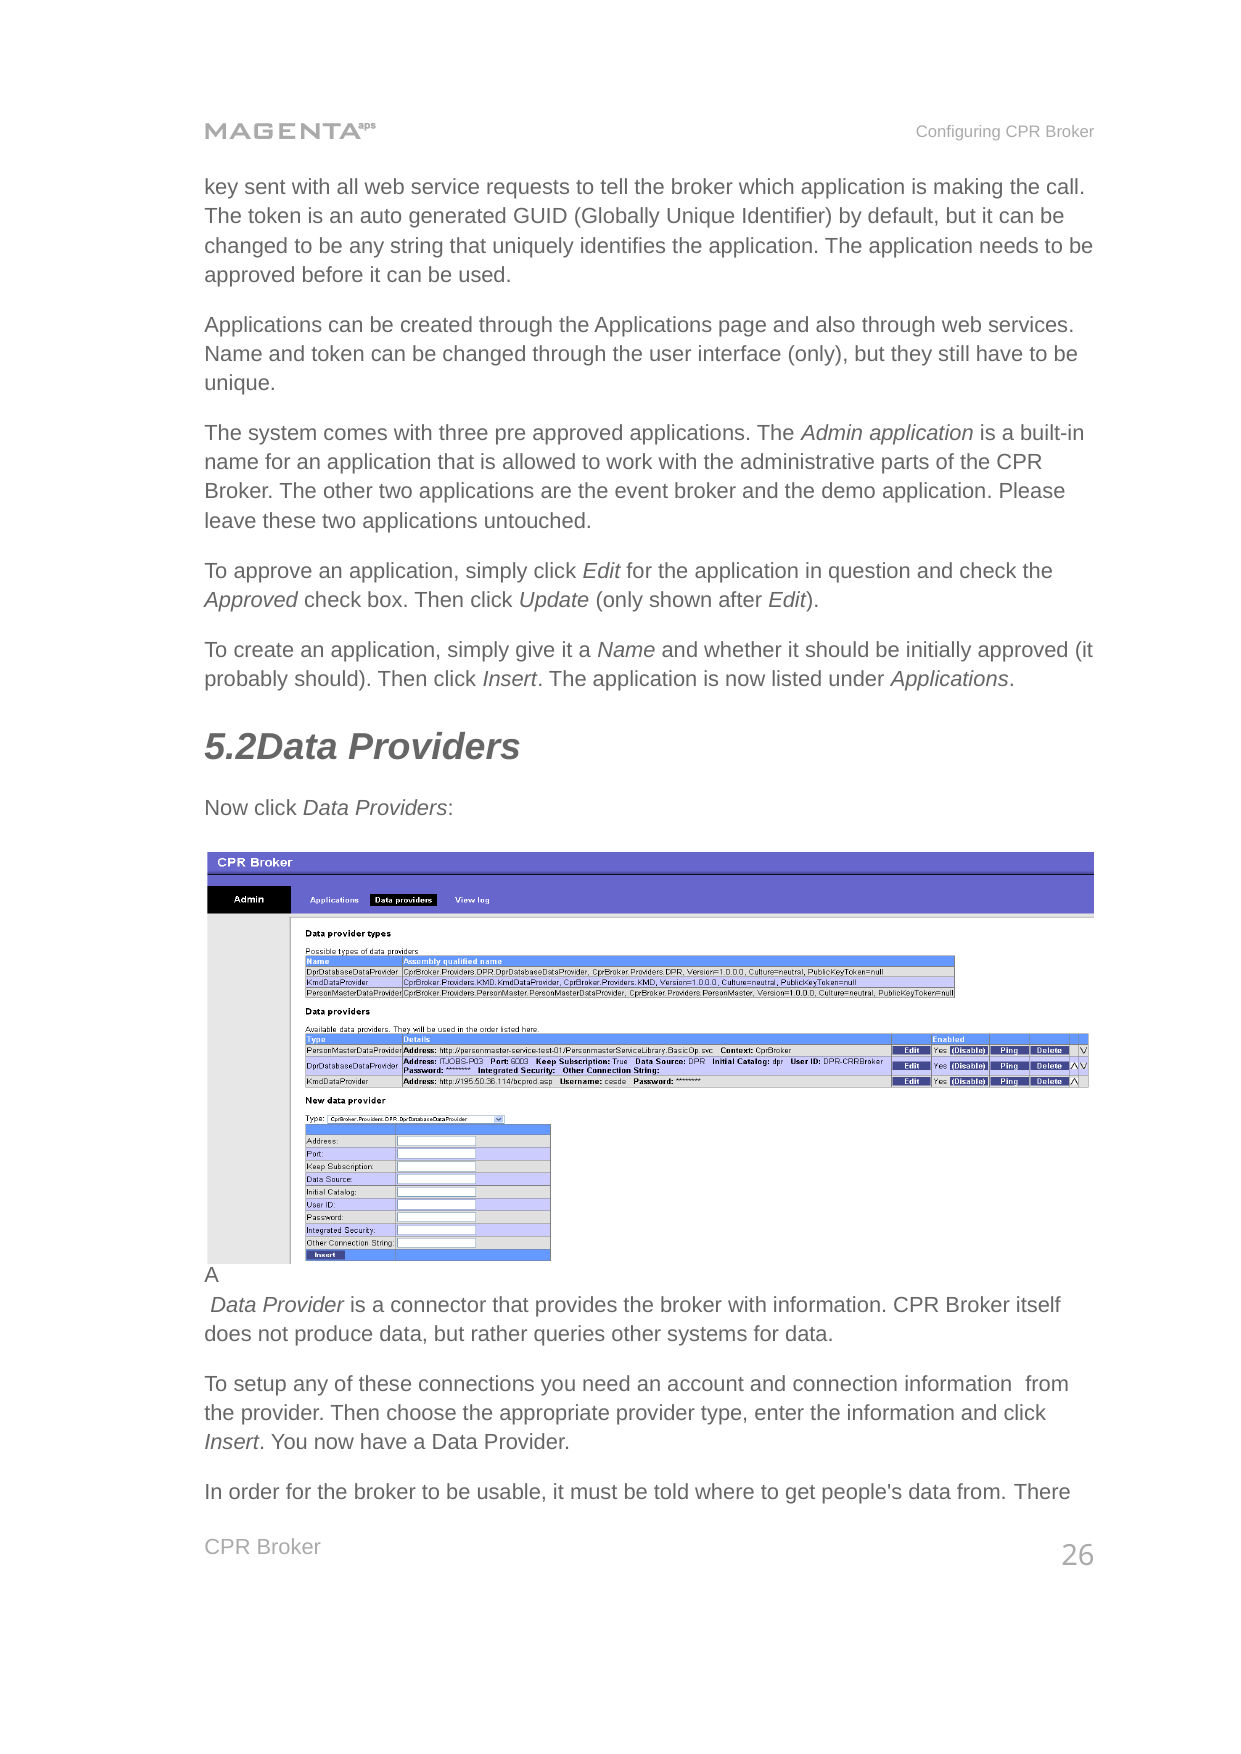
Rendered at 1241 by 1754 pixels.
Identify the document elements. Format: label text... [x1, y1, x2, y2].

text To setup any of these connections you need an account and connection information from the provider. Then choose the appropriate provider type, enter the information and click Insert. You now have a Data Provider. [204, 1368, 1094, 1455]
text Now click Data Providers: [204, 792, 1094, 821]
text A Data Provider is a connector that provides the broker with information. CPR Broker itself does not produce data, but rather queries other systems for data. [204, 842, 1094, 1347]
text The system comes with three pre approved applications. The Admin application is a built-in name for an application that is allowed to work with the administrative parts of the CPR Broker. The other two applications are the event broker and the demo application. Please leave these two applications untouched. [204, 417, 1094, 534]
text Applications can be created through the Applications page and also through web services. Name and token can be changed through the user interface (only), but they still have to be unique. [204, 309, 1094, 396]
text key sent with all web service requests to tell the broker which application is making the call. The token is an auto generated GUID (Globally Unique Identifier) by default, but it can be changed to be any string that uniquely identifies the application. The application needs to be approved before it can be used. [204, 171, 1094, 288]
text In order for the broker to be usable, it must be told where to get people's data from. There [204, 1476, 1094, 1505]
picture [207, 852, 1094, 1264]
text To approve an application, simply click Edit for the application in question and check the Approved check box. Then click Update (only shown after Edit). [204, 555, 1094, 613]
text To create an application, simply give it a Name and whether it should be initially approved (it probably should). Then click Insert. The application is now listed under Applications. [204, 634, 1094, 692]
subtitle Data Providers [204, 713, 1094, 771]
